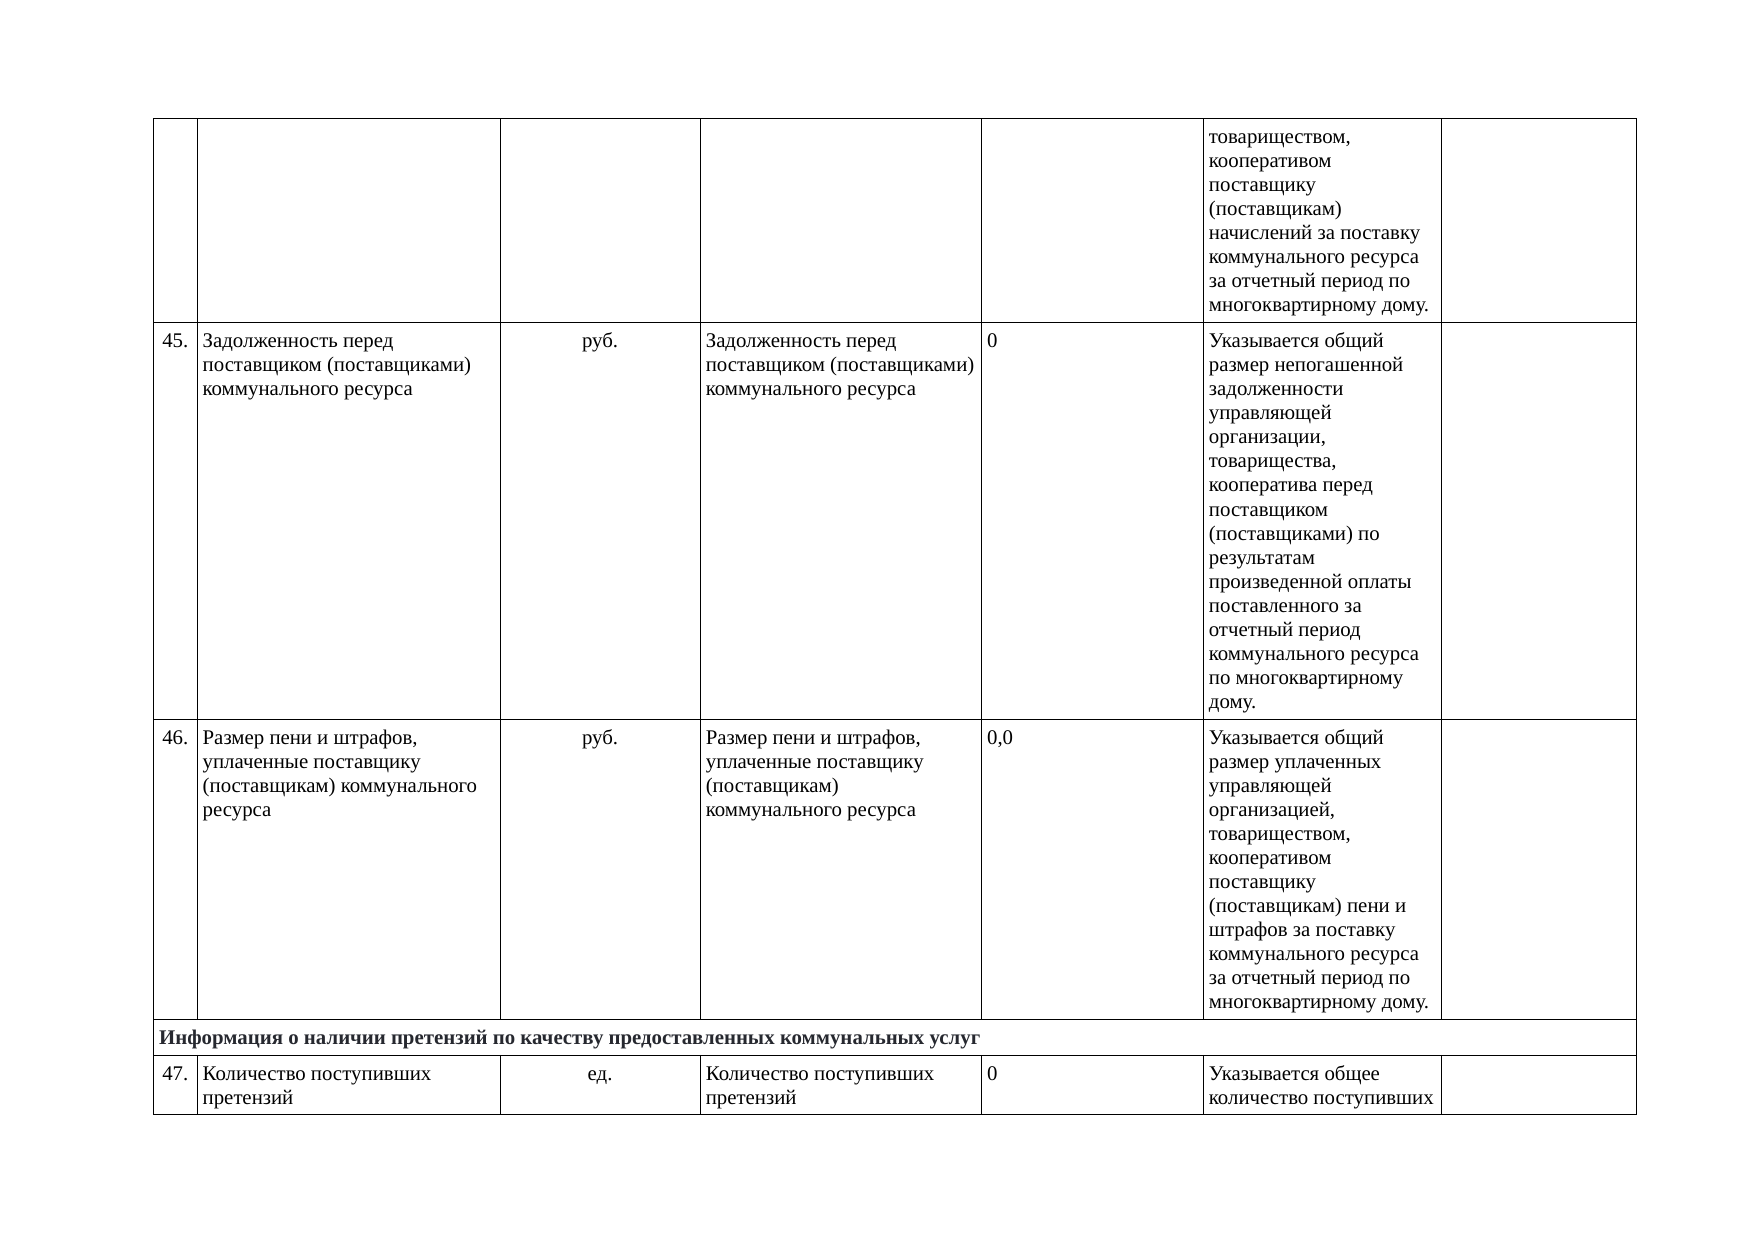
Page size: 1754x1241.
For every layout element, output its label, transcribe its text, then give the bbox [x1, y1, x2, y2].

table_cell 0,0 [982, 720, 1203, 1019]
table_cell Указывается общий размер уплаченных управляющей организацией, товариществом, кооперативом поставщику (поставщикам) пени и штрафов за поставку коммунального ресурса за отчетный период по многоквартирному дому. [1204, 720, 1441, 1019]
table_cell 0 [982, 1056, 1203, 1114]
table_cell 46. [154, 720, 197, 1019]
table_cell Задолженность перед поставщиком (поставщиками) коммунального ресурса [701, 323, 981, 719]
table_cell Размер пени и штрафов, уплаченные поставщику (поставщикам) коммунального ресурса [701, 720, 981, 1019]
table_cell Указывается общий размер непогашенной задолженности управляющей организации, товарищества, кооператива перед поставщиком (поставщиками) по результатам произведенной оплаты поставленного за отчетный период коммунального ресурса по многоквартирному дому. [1204, 323, 1441, 719]
table_cell Размер пени и штрафов, уплаченные поставщику (поставщикам) коммунального ресурса [198, 720, 500, 1019]
table_cell [701, 119, 981, 322]
table_cell [1442, 720, 1636, 1019]
table_cell ед. [501, 1056, 700, 1114]
table_cell Количество поступивших претензий [701, 1056, 981, 1114]
table_cell Указывается общее количество поступивших [1204, 1056, 1441, 1114]
table_cell [1442, 1056, 1636, 1114]
table_cell 45. [154, 323, 197, 719]
table_cell Задолженность перед поставщиком (поставщиками) коммунального ресурса [198, 323, 500, 719]
table_cell руб. [501, 720, 700, 1019]
table_cell 0 [982, 323, 1203, 719]
table_cell Количество поступивших претензий [198, 1056, 500, 1114]
table_cell [982, 119, 1203, 322]
table_cell товариществом, кооперативом поставщику (поставщикам) начислений за поставку коммунального ресурса за отчетный период по многоквартирному дому. [1204, 119, 1441, 322]
table_cell 47. [154, 1056, 197, 1114]
table_cell [501, 119, 700, 322]
table_cell [1442, 119, 1636, 322]
table_cell [198, 119, 500, 322]
table_cell Информация о наличии претензий по качеству предоставленных коммунальных услуг [154, 1020, 1636, 1055]
table_cell руб. [501, 323, 700, 719]
table_cell [1442, 323, 1636, 719]
table_cell [154, 119, 197, 322]
